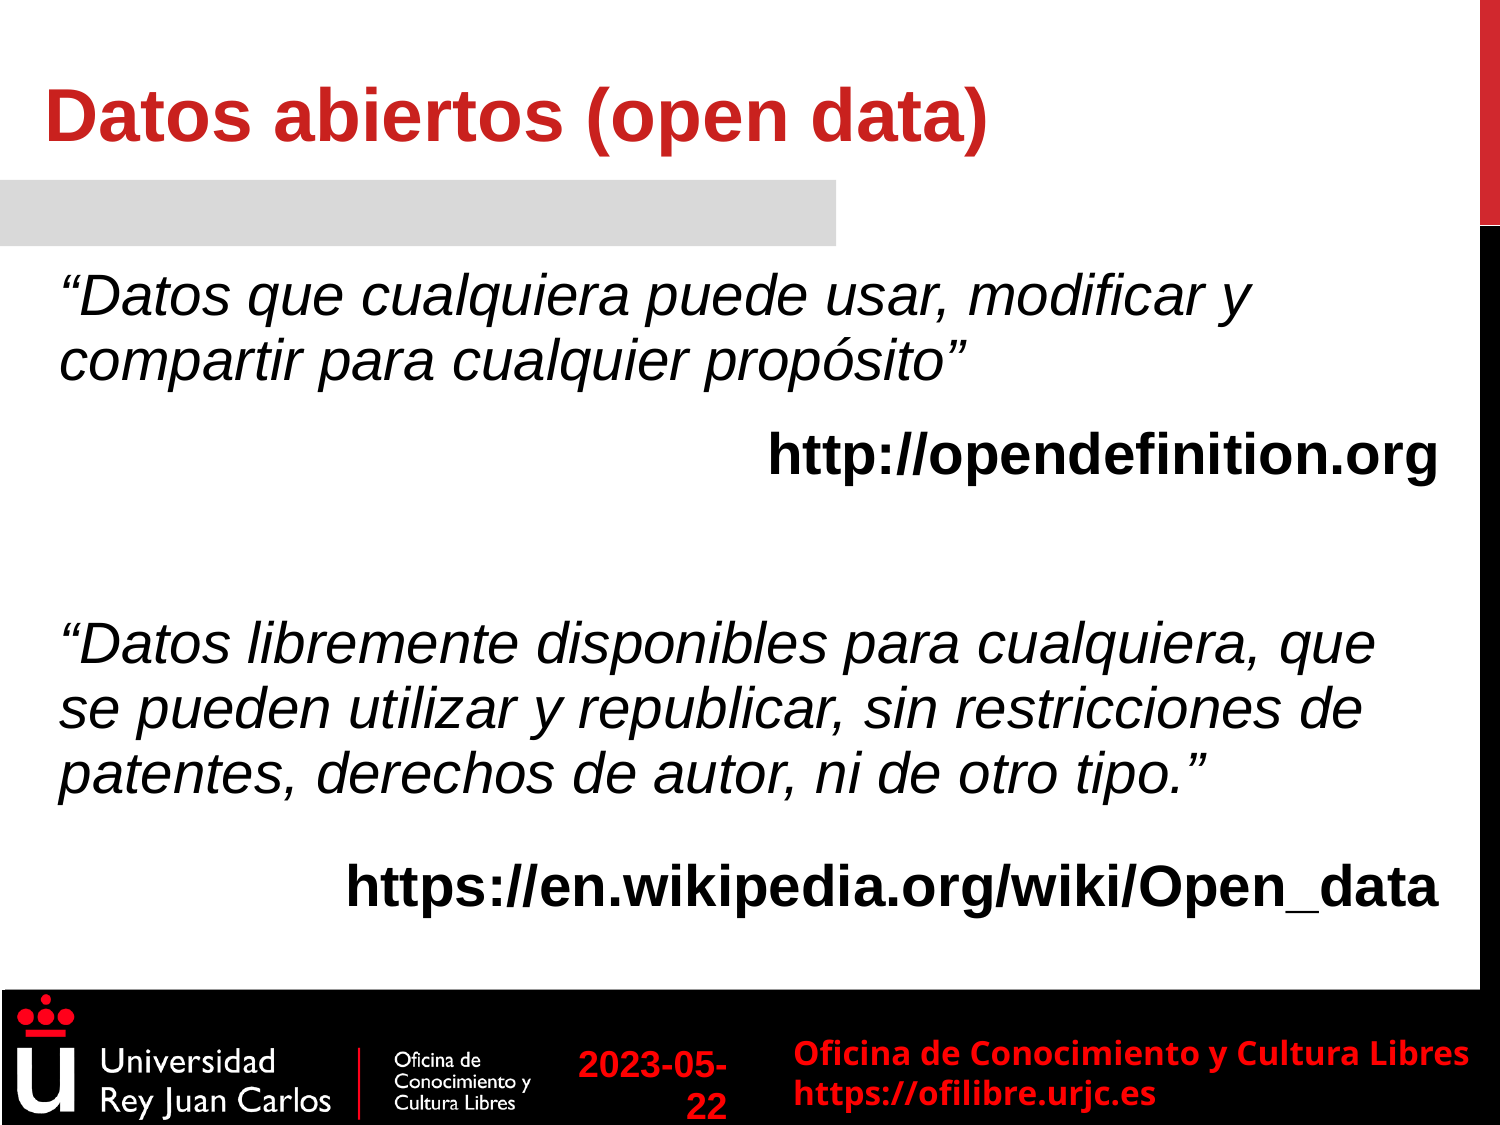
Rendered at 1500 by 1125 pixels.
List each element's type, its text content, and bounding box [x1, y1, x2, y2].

picture [17, 994, 531, 1120]
text_box “Datos que cualquiera puede usar, modificar y compartir para cualquier propósito” http://opendefinition.org “Datos libremente disponibles para cualquiera, que se pueden utilizar y republicar, sin restricciones de patentes, derechos de autor, ni de otro tipo.” https://en.wikipedia.org/wiki/Open_data [45, 254, 1456, 926]
text_box Datos abiertos (open data) [30, 66, 1291, 249]
title [75, 15, 1425, 172]
